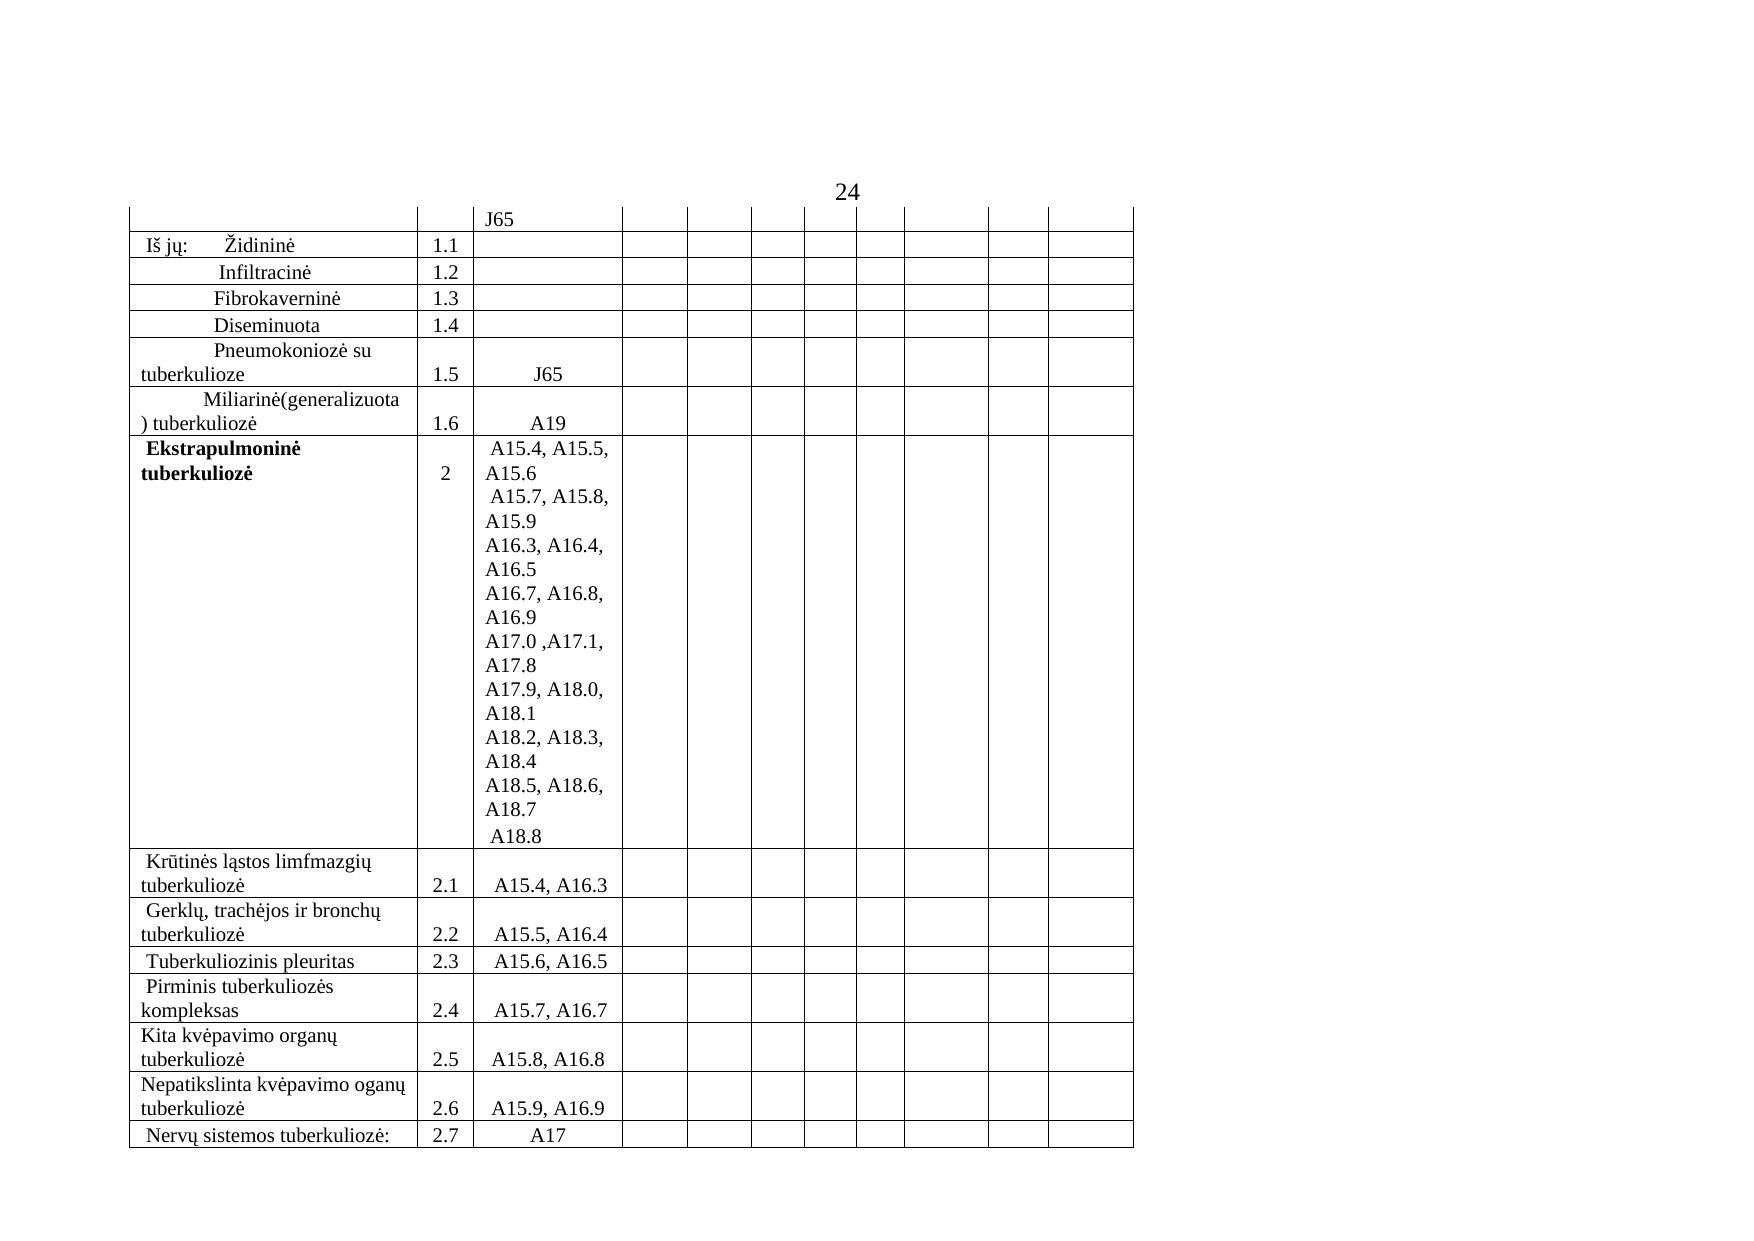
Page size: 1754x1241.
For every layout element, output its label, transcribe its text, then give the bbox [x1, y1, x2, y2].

table_cell [688, 207, 751, 231]
table_cell [857, 338, 904, 386]
table_cell [474, 311, 622, 337]
table_cell [857, 773, 904, 821]
table_cell [805, 898, 856, 946]
table_cell A18.8 [474, 821, 622, 848]
table_cell [1049, 581, 1133, 629]
table_cell 1.6 [418, 387, 473, 435]
table_cell [752, 1121, 804, 1147]
table_cell [130, 821, 417, 848]
table_cell [623, 725, 687, 773]
table_cell [418, 207, 473, 231]
table_cell [1049, 1121, 1133, 1147]
table_cell [805, 285, 856, 310]
table_cell [805, 232, 856, 257]
table_cell [688, 232, 751, 257]
table_cell [905, 849, 988, 897]
table_cell [623, 485, 687, 533]
table_cell [905, 1072, 988, 1120]
table_cell [623, 387, 687, 435]
table_cell [1049, 338, 1133, 386]
table_cell [688, 338, 751, 386]
table_cell Pneumokoniozė su tuberkulioze [130, 338, 417, 386]
table_cell [857, 898, 904, 946]
table_cell Fibrokaverninė [130, 285, 417, 310]
table_cell [688, 1121, 751, 1147]
table_cell [752, 258, 804, 284]
table_cell [752, 581, 804, 629]
table_cell A15.6, A16.5 [474, 947, 622, 973]
table_cell [857, 311, 904, 337]
table_cell Ekstrapulmoninė tuberkuliozė [130, 436, 417, 484]
table_cell [623, 947, 687, 973]
table_cell 2.5 [418, 1023, 473, 1071]
table_cell Nervų sistemos tuberkuliozė: [130, 1121, 417, 1147]
table_cell [474, 258, 622, 284]
table_cell [805, 485, 856, 533]
table_cell [688, 285, 751, 310]
table_cell [989, 1023, 1048, 1071]
table_cell [989, 947, 1048, 973]
table_cell [989, 773, 1048, 821]
table_cell [905, 533, 988, 581]
table_cell [905, 207, 988, 231]
table_cell Diseminuota [130, 311, 417, 337]
table_cell [623, 898, 687, 946]
table_cell [1049, 898, 1133, 946]
table_cell J65 [474, 338, 622, 386]
table_cell [130, 581, 417, 629]
table_cell [905, 485, 988, 533]
table_cell [1049, 773, 1133, 821]
table_cell [1049, 533, 1133, 581]
table_cell [752, 974, 804, 1022]
table_cell [857, 947, 904, 973]
table_cell [688, 436, 751, 484]
table_cell [623, 311, 687, 337]
table_cell [857, 629, 904, 677]
table_cell [989, 849, 1048, 897]
table_cell [989, 898, 1048, 946]
table_cell [989, 387, 1048, 435]
table_cell [752, 677, 804, 725]
table_cell [623, 1121, 687, 1147]
table_cell [752, 773, 804, 821]
table_cell [905, 974, 988, 1022]
table_cell Miliarinė(generalizuota) tuberkuliozė [130, 387, 417, 435]
table_cell [1049, 725, 1133, 773]
table_cell [905, 436, 988, 484]
table_cell [688, 311, 751, 337]
table_cell [752, 947, 804, 973]
table_cell [688, 485, 751, 533]
table_cell [623, 974, 687, 1022]
table_cell [905, 773, 988, 821]
table_cell [989, 974, 1048, 1022]
table_cell [752, 232, 804, 257]
table_cell A17.0 ,A17.1, A17.8 [474, 629, 622, 677]
table_cell [752, 1072, 804, 1120]
table_cell [688, 947, 751, 973]
table_cell [989, 338, 1048, 386]
table_cell [805, 436, 856, 484]
table_cell [805, 974, 856, 1022]
table_cell [905, 947, 988, 973]
table_cell [989, 1121, 1048, 1147]
table_cell [805, 387, 856, 435]
table_cell [623, 1072, 687, 1120]
table_cell [989, 677, 1048, 725]
table_cell [688, 581, 751, 629]
table_cell [905, 677, 988, 725]
table_cell A17 [474, 1121, 622, 1147]
table_cell [623, 533, 687, 581]
table_cell [752, 311, 804, 337]
table_cell A18.5, A18.6, A18.7 [474, 773, 622, 821]
table_cell [1049, 436, 1133, 484]
table_cell [418, 581, 473, 629]
table_cell [752, 207, 804, 231]
table_cell [905, 821, 988, 848]
table_cell [418, 725, 473, 773]
table_cell A15.8, A16.8 [474, 1023, 622, 1071]
table_cell [418, 533, 473, 581]
table_cell [418, 629, 473, 677]
table_cell [805, 947, 856, 973]
table_cell [805, 311, 856, 337]
table_cell [857, 232, 904, 257]
table_cell [752, 1023, 804, 1071]
table_cell A15.5, A16.4 [474, 898, 622, 946]
table_cell [1049, 1023, 1133, 1071]
table_cell 1.3 [418, 285, 473, 310]
table_cell [905, 1023, 988, 1071]
table_cell [857, 849, 904, 897]
table_cell [805, 258, 856, 284]
table_cell [857, 725, 904, 773]
table_cell [805, 533, 856, 581]
table_cell [688, 725, 751, 773]
table_cell [688, 629, 751, 677]
table_cell [905, 1121, 988, 1147]
table_cell [752, 629, 804, 677]
table_cell [130, 207, 417, 231]
table_cell [752, 849, 804, 897]
table_cell A18.2, A18.3, A18.4 [474, 725, 622, 773]
table_cell [989, 258, 1048, 284]
table_cell [1049, 285, 1133, 310]
table_cell [688, 387, 751, 435]
table_cell [905, 311, 988, 337]
table_cell 2.7 [418, 1121, 473, 1147]
table_cell 2.1 [418, 849, 473, 897]
table_cell Gerklų, trachėjos ir bronchų tuberkuliozė [130, 898, 417, 946]
table_cell [1049, 485, 1133, 533]
table_cell [688, 1072, 751, 1120]
table_cell 2 [418, 436, 473, 484]
table_cell [688, 258, 751, 284]
table_cell [623, 821, 687, 848]
table_cell [752, 387, 804, 435]
table_cell [418, 485, 473, 533]
table_cell [623, 1023, 687, 1071]
table_cell [857, 533, 904, 581]
table_cell [989, 485, 1048, 533]
table_cell [623, 285, 687, 310]
table_cell [989, 232, 1048, 257]
table_cell [857, 1023, 904, 1071]
table_cell [623, 629, 687, 677]
table_cell [905, 232, 988, 257]
table_cell [1049, 258, 1133, 284]
table_cell A15.7, A16.7 [474, 974, 622, 1022]
table_cell 2.3 [418, 947, 473, 973]
table_cell [1049, 821, 1133, 848]
table_cell [752, 533, 804, 581]
table_cell [1049, 387, 1133, 435]
table_cell [857, 821, 904, 848]
table_cell Iš jų: Židininė [130, 232, 417, 257]
table_cell Krūtinės ląstos limfmazgių tuberkuliozė [130, 849, 417, 897]
table_cell [752, 821, 804, 848]
table_cell [752, 485, 804, 533]
table_cell A16.3, A16.4, A16.5 [474, 533, 622, 581]
table_cell A19 [474, 387, 622, 435]
table_cell [805, 629, 856, 677]
table_cell 2.2 [418, 898, 473, 946]
table_cell [989, 821, 1048, 848]
table_cell [623, 232, 687, 257]
table_cell [418, 821, 473, 848]
table_cell [623, 258, 687, 284]
table_cell [857, 436, 904, 484]
table_cell Nepatikslinta kvėpavimo oganų tuberkuliozė [130, 1072, 417, 1120]
table_cell [905, 258, 988, 284]
table_cell [857, 485, 904, 533]
table_cell [805, 725, 856, 773]
table_cell [474, 285, 622, 310]
table_cell [805, 677, 856, 725]
table_cell A15.7, A15.8, A15.9 [474, 485, 622, 533]
table_cell Tuberkuliozinis pleuritas [130, 947, 417, 973]
table_cell A15.4, A15.5, A15.6 [474, 436, 622, 484]
table_cell 2.6 [418, 1072, 473, 1120]
table_cell 1.2 [418, 258, 473, 284]
table_cell Infiltracinė [130, 258, 417, 284]
table_cell [905, 338, 988, 386]
table_cell [857, 207, 904, 231]
table_cell [1049, 677, 1133, 725]
table_cell [805, 338, 856, 386]
table_cell [1049, 974, 1133, 1022]
table_cell [989, 207, 1048, 231]
table_cell A17.9, A18.0, A18.1 [474, 677, 622, 725]
table_cell [1049, 947, 1133, 973]
table_cell 1.4 [418, 311, 473, 337]
table_cell [805, 821, 856, 848]
table_cell [623, 338, 687, 386]
table_cell A16.7, A16.8, A16.9 [474, 581, 622, 629]
table_cell [688, 677, 751, 725]
table_cell [989, 629, 1048, 677]
table_cell [130, 533, 417, 581]
table_cell [857, 974, 904, 1022]
table_cell [905, 387, 988, 435]
table_cell [805, 581, 856, 629]
table_cell [989, 581, 1048, 629]
table_cell [623, 677, 687, 725]
table_cell [418, 677, 473, 725]
table_cell [130, 485, 417, 533]
table_cell [989, 533, 1048, 581]
table_cell [905, 629, 988, 677]
table_cell [857, 677, 904, 725]
table_cell [752, 285, 804, 310]
table_cell A15.4, A16.3 [474, 849, 622, 897]
table_cell 1.1 [418, 232, 473, 257]
table_cell [688, 1023, 751, 1071]
table_cell [688, 773, 751, 821]
table_cell [989, 725, 1048, 773]
table_cell [805, 773, 856, 821]
table_cell [989, 311, 1048, 337]
table_cell [623, 436, 687, 484]
table_cell [905, 581, 988, 629]
table_cell [130, 677, 417, 725]
table_cell [418, 773, 473, 821]
table_cell [905, 898, 988, 946]
table_cell [857, 1121, 904, 1147]
table_cell [1049, 232, 1133, 257]
table_cell [805, 849, 856, 897]
table_cell [130, 629, 417, 677]
table_cell [688, 821, 751, 848]
table_cell [623, 581, 687, 629]
table_cell 2.4 [418, 974, 473, 1022]
table_cell Kita kvėpavimo organų tuberkuliozė [130, 1023, 417, 1071]
table_cell [1049, 629, 1133, 677]
table_cell [989, 285, 1048, 310]
table_cell [1049, 207, 1133, 231]
table_cell [130, 725, 417, 773]
table_cell [752, 725, 804, 773]
table_cell [752, 898, 804, 946]
table_cell [989, 1072, 1048, 1120]
table_cell [1049, 311, 1133, 337]
table_cell [857, 387, 904, 435]
table_cell [857, 258, 904, 284]
table_cell [130, 773, 417, 821]
table_cell [905, 725, 988, 773]
table_cell [688, 974, 751, 1022]
table_cell Pirminis tuberkuliozės kompleksas [130, 974, 417, 1022]
table_cell [688, 849, 751, 897]
table_cell [805, 1072, 856, 1120]
table_cell [623, 773, 687, 821]
table_cell [805, 1121, 856, 1147]
table_cell [688, 533, 751, 581]
table_cell [805, 1023, 856, 1071]
table_cell [857, 285, 904, 310]
table_cell [905, 285, 988, 310]
table_cell A15.9, A16.9 [474, 1072, 622, 1120]
table_cell [623, 207, 687, 231]
table_cell J65 [474, 207, 622, 231]
table_cell 1.5 [418, 338, 473, 386]
table_cell [1049, 849, 1133, 897]
table_cell [857, 581, 904, 629]
table_cell [1049, 1072, 1133, 1120]
table_cell [857, 1072, 904, 1120]
table_cell [805, 207, 856, 231]
table_cell [752, 338, 804, 386]
table_cell [474, 232, 622, 257]
table_cell [752, 436, 804, 484]
table_cell [623, 849, 687, 897]
table_cell [989, 436, 1048, 484]
table_cell [688, 898, 751, 946]
